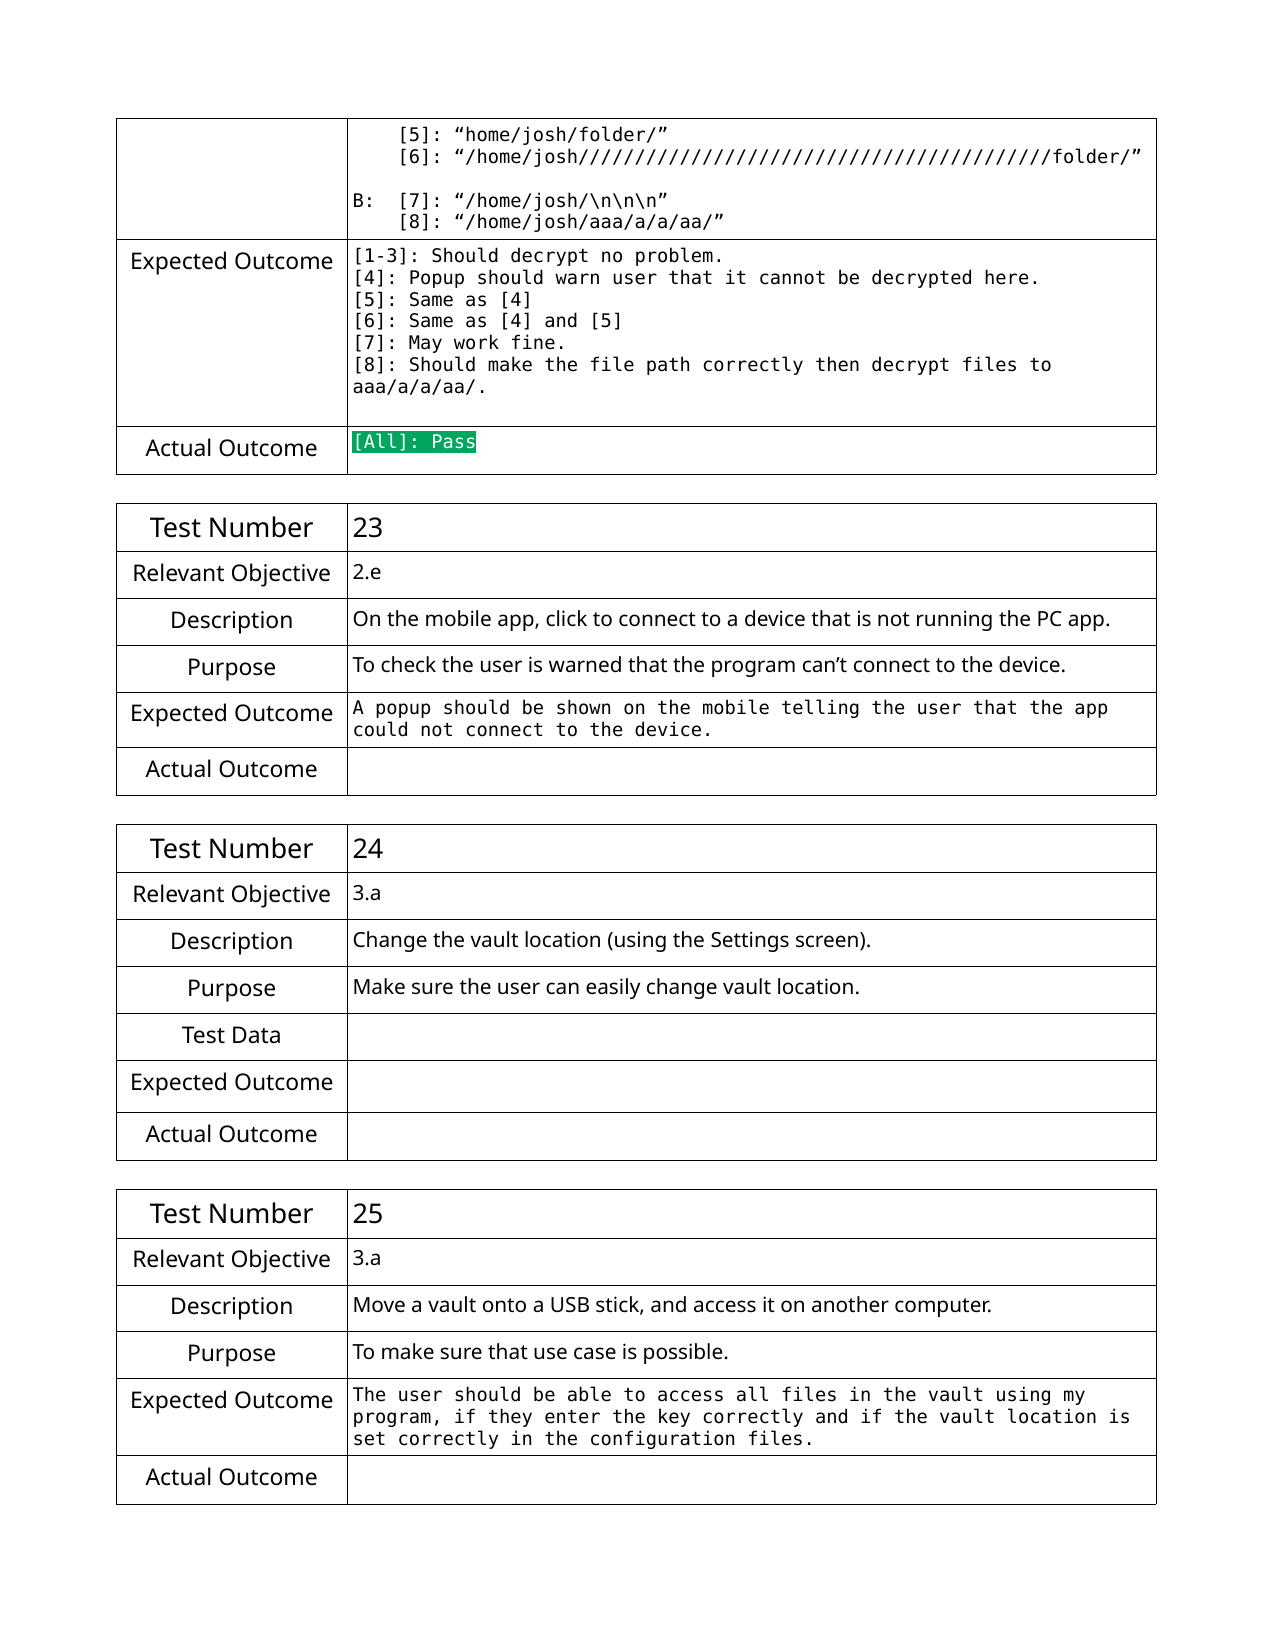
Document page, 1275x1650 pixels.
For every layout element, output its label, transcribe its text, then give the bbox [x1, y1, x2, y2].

table_header 24 [348, 825, 1156, 872]
table_cell [1-3]: Should decrypt no problem. [4]: Popup should warn user that it cannot be decrypted here. [5]: Same as [4] [6]: Same as [4] and [5] [7]: May work fine. [8]: Should make the file path correctly then decrypt files to aaa/a/a/aa/. [348, 240, 1156, 426]
table_cell To make sure that use case is possible. [348, 1332, 1156, 1378]
table_header 25 [348, 1190, 1156, 1238]
table_cell Description [117, 920, 347, 966]
table_cell Make sure the user can easily change vault location. [348, 967, 1156, 1013]
table_cell [348, 1113, 1156, 1160]
table_cell On the mobile app, click to connect to a device that is not running the PC app. [348, 599, 1156, 645]
table_cell Actual Outcome [117, 427, 347, 474]
table_cell Purpose [117, 967, 347, 1013]
table_cell [348, 1456, 1156, 1503]
table_cell [117, 119, 347, 239]
table_header Test Number [117, 825, 347, 872]
table_cell [5]: “home/josh/folder/” [6]: “/home/josh//////////////////////////////////////////folder/” B: [7]: “/home/josh/\n\n\n” [8]: “/home/josh/aaa/a/a/aa/” [348, 119, 1156, 239]
table_cell Relevant Objective [117, 1239, 347, 1284]
table_header 23 [348, 504, 1156, 551]
table_cell [348, 748, 1156, 795]
table_cell Test Data [117, 1014, 347, 1060]
table_cell Relevant Objective [117, 873, 347, 919]
table_cell Expected Outcome [117, 693, 347, 747]
table_cell Purpose [117, 1332, 347, 1378]
table_cell Relevant Objective [117, 552, 347, 598]
table_cell Description [117, 599, 347, 645]
table_cell [348, 1061, 1156, 1112]
table_cell Actual Outcome [117, 1113, 347, 1160]
table_cell A popup should be shown on the mobile telling the user that the app could not connect to the device. [348, 693, 1156, 747]
table_cell Expected Outcome [117, 1379, 347, 1455]
table_cell Expected Outcome [117, 240, 347, 426]
table_cell The user should be able to access all files in the vault using my program, if they enter the key correctly and if the vault location is set correctly in the configuration files. [348, 1379, 1156, 1455]
table_cell Actual Outcome [117, 1456, 347, 1503]
table_header Test Number [117, 504, 347, 551]
table_cell Purpose [117, 646, 347, 692]
table_cell [348, 1014, 1156, 1060]
table_cell 3.a [348, 873, 1156, 919]
table_cell To check the user is warned that the program can’t connect to the device. [348, 646, 1156, 692]
table_cell 3.a [348, 1239, 1156, 1284]
table_cell Description [117, 1286, 347, 1331]
table_cell Expected Outcome [117, 1061, 347, 1112]
table_cell 2.e [348, 552, 1156, 598]
table_cell Actual Outcome [117, 748, 347, 795]
table_cell Change the vault location (using the Settings screen). [348, 920, 1156, 966]
table_cell [All]: Pass [348, 427, 1156, 474]
table_header Test Number [117, 1190, 347, 1238]
table_cell Move a vault onto a USB stick, and access it on another computer. [348, 1286, 1156, 1331]
